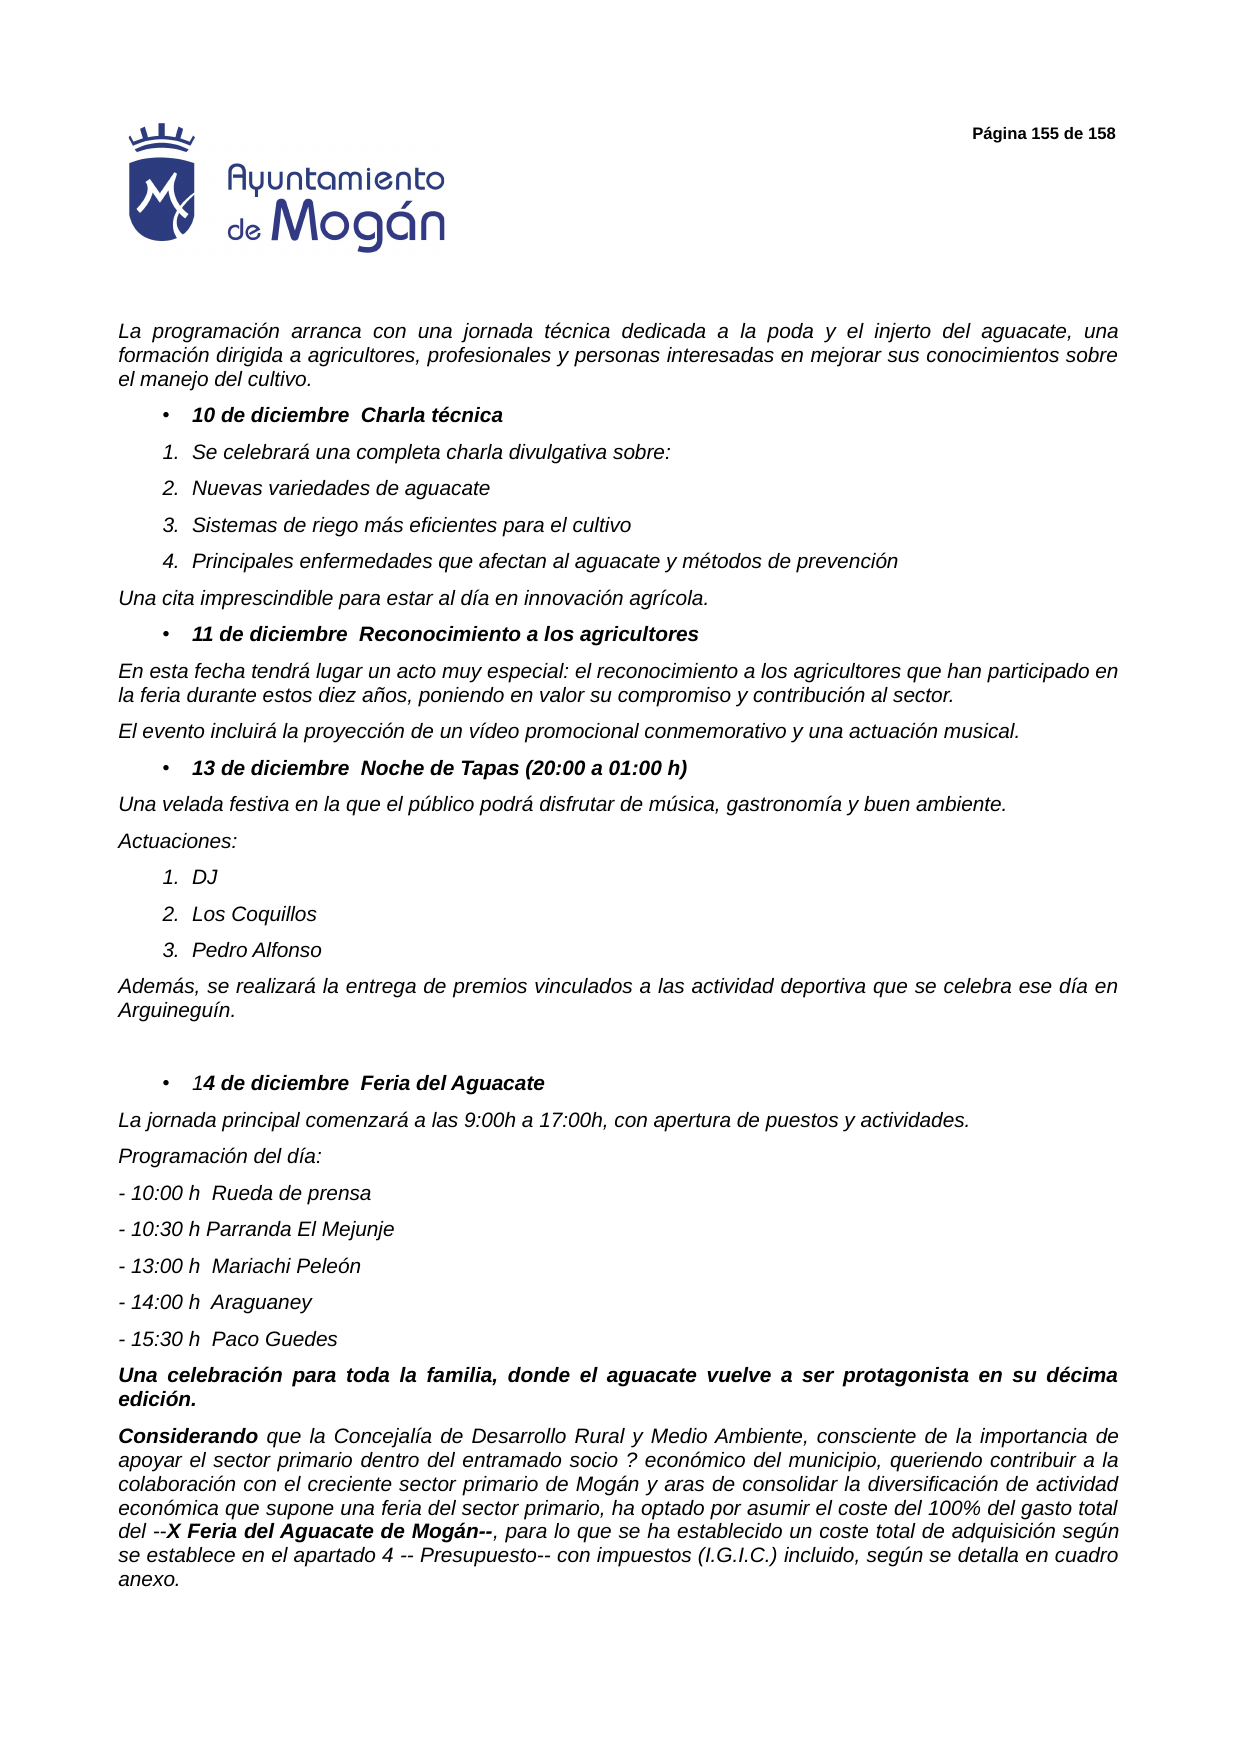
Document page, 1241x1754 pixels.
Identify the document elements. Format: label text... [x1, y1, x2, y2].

text Una celebración para toda la familia, donde el aguacate vuelve a ser protagonista en su décima edición. [118, 1363, 1122, 1411]
picture [128, 123, 445, 259]
list Pedro Alfonso [162, 938, 1122, 962]
list 11 de diciembre Reconocimiento a los agricultores [162, 622, 1122, 646]
list Sistemas de riego más eficientes para el cultivo [162, 513, 1122, 537]
text - 14:00 h Araguaney [118, 1290, 1122, 1314]
text - 10:30 h Parranda El Mejunje [118, 1217, 1122, 1241]
list Se celebrará una completa charla divulgativa sobre: [162, 440, 1122, 464]
list 10 de diciembre Charla técnica [162, 403, 1122, 427]
text - 10:00 h Rueda de prensa [118, 1181, 1122, 1205]
list Nuevas variedades de aguacate [162, 476, 1122, 500]
text El evento incluirá la proyección de un vídeo promocional conmemorativo y una actuación musical. [118, 719, 1122, 743]
list Principales enfermedades que afectan al aguacate y métodos de prevención [162, 549, 1122, 573]
text Una velada festiva en la que el público podrá disfrutar de música, gastronomía y buen ambiente. [118, 792, 1122, 816]
text - 15:30 h Paco Guedes [118, 1327, 1122, 1351]
text Programación del día: [118, 1144, 1122, 1168]
text En esta fecha tendrá lugar un acto muy especial: el reconocimiento a los agricultores que han participado en la feria durante estos diez años, poniendo en valor su compromiso y contribución al sector. [118, 659, 1122, 707]
text Además, se realizará la entrega de premios vinculados a las actividad deportiva que se celebra ese día en Arguineguín. [118, 974, 1122, 1022]
text La programación arranca con una jornada técnica dedicada a la poda y el injerto del aguacate, una formación dirigida a agricultores, profesionales y personas interesadas en mejorar sus conocimientos sobre el manejo del cultivo. [118, 319, 1122, 391]
list 14 de diciembre Feria del Aguacate [162, 1071, 1122, 1095]
list Los Coquillos [162, 901, 1122, 925]
text - 13:00 h Mariachi Peleón [118, 1254, 1122, 1278]
text Actuaciones: [118, 828, 1122, 852]
list DJ [162, 865, 1122, 889]
text Una cita imprescindible para estar al día en innovación agrícola. [118, 586, 1122, 609]
text La jornada principal comenzará a las 9:00h a 17:00h, con apertura de puestos y actividades. [118, 1108, 1122, 1132]
list 13 de diciembre Noche de Tapas (20:00 a 01:00 h) [162, 756, 1122, 779]
text Considerando que la Concejalía de Desarrollo Rural y Medio Ambiente, consciente de la importancia de apoyar el sector primario dentro del entramado socio ? económico del municipio, queriendo contribuir a la colaboración con el creciente sector primario de Mogán y aras de consolidar la diversificación de actividad económica que supone una feria del sector primario, ha optado por asumir el coste del 100% del gasto total del --X Feria del Aguacate de Mogán--, para lo que se ha establecido un coste total de adquisición según se establece en el apartado 4 -- Presupuesto-- con impuestos (I.G.I.C.) incluido, según se detalla en cuadro anexo. [118, 1423, 1122, 1591]
